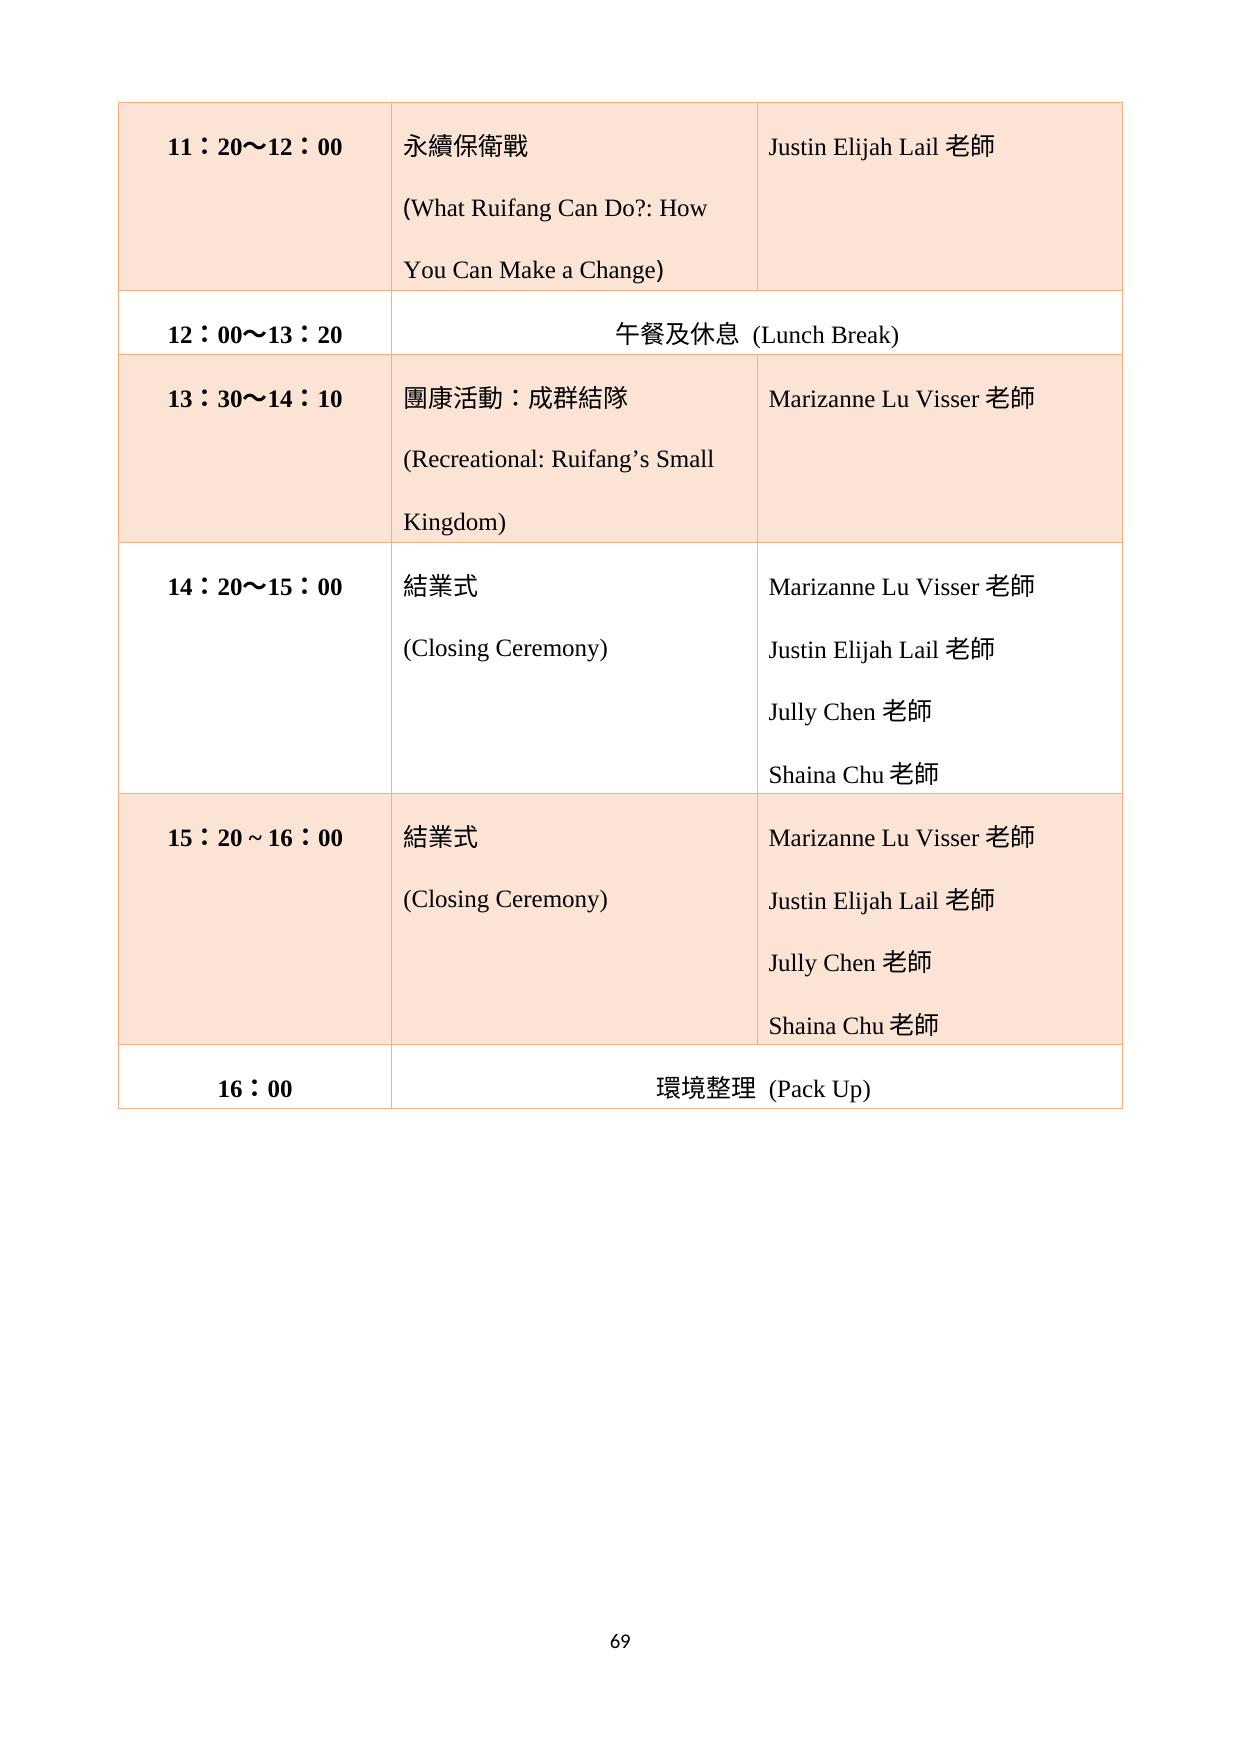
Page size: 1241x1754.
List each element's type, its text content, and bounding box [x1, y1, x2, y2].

table_cell Marizanne Lu Visser 老師 Justin Elijah Lail 老師 Jully Chen 老師 Shaina Chu老師 [758, 794, 1122, 1044]
table_cell 16：00 [119, 1045, 391, 1108]
table_cell 11：20〜12：00 [119, 103, 391, 290]
table_cell 環境整理 (Pack Up) [392, 1045, 1122, 1108]
table_cell 13：30〜14：10 [119, 355, 391, 542]
table_cell 15：20 ~ 16：00 [119, 794, 391, 1044]
table_cell Marizanne Lu Visser 老師 Justin Elijah Lail 老師 Jully Chen 老師 Shaina Chu老師 [758, 543, 1122, 793]
table_cell 結業式 (Closing Ceremony) [392, 543, 757, 793]
table_cell 團康活動：成群結隊 (Recreational: Ruifang’s Small Kingdom) [392, 355, 757, 542]
table_cell Marizanne Lu Visser 老師 [758, 355, 1122, 542]
table_cell 永續保衛戰 (What Ruifang Can Do?: How You Can Make a Change) [392, 103, 757, 290]
table_cell 12：00〜13：20 [119, 291, 391, 354]
table_cell 午餐及休息 (Lunch Break) [392, 291, 1122, 354]
table_cell 結業式 (Closing Ceremony) [392, 794, 757, 1044]
table_cell 14：20〜15：00 [119, 543, 391, 793]
table_cell Justin Elijah Lail 老師 [758, 103, 1122, 290]
